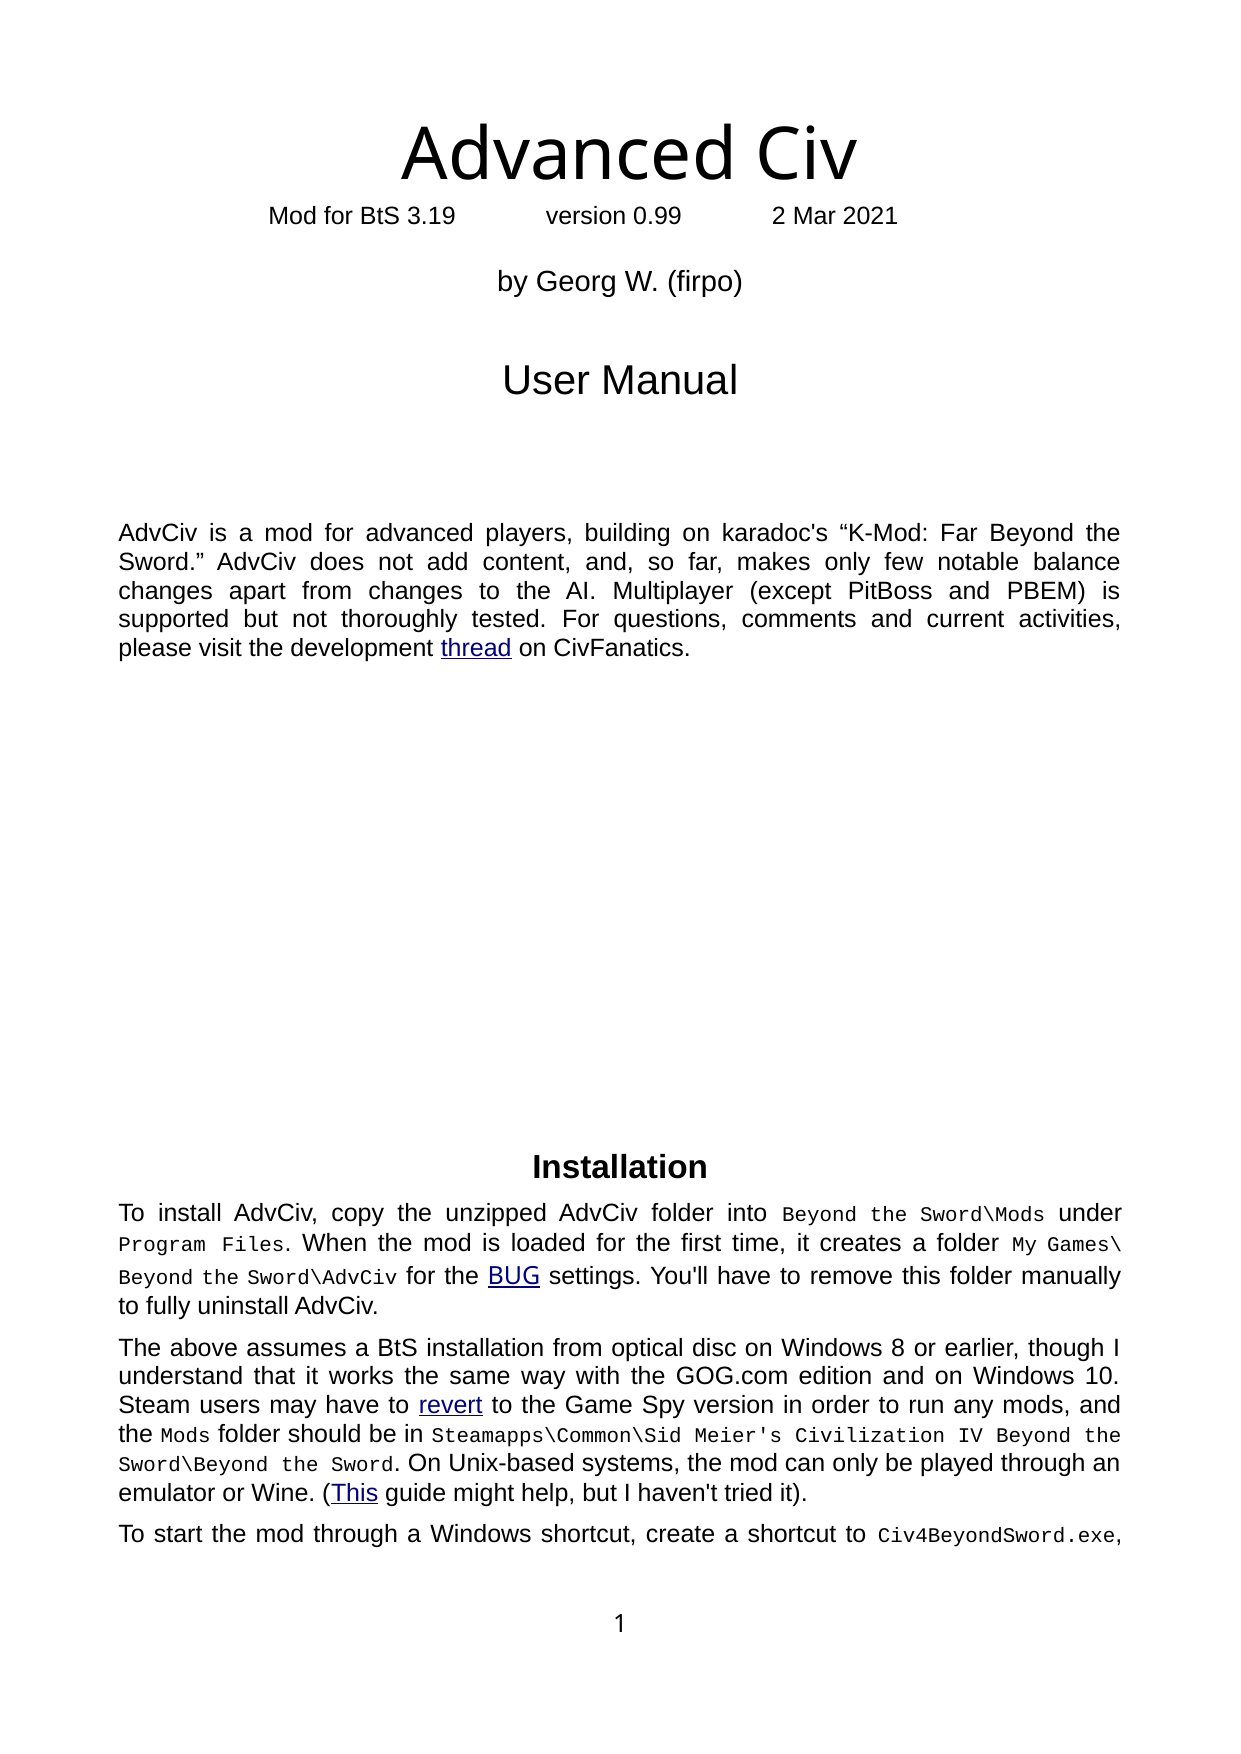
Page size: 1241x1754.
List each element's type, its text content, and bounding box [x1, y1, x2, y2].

text by Georg W. (firpo) [118, 264, 1122, 298]
subtitle Installation [118, 1147, 1122, 1185]
text User Manual [118, 355, 1122, 403]
text Advanced Civ [118, 118, 1122, 195]
text To start the mod through a Windows shortcut, create a shortcut to Civ4BeyondSword.exe, [118, 1519, 1122, 1549]
text Mod for BtS 3.19 version 0.99 2 Mar 2021 [118, 201, 1122, 229]
text To install AdvCiv, copy the unzipped AdvCiv folder into Beyond the Sword\Mods under Program Files. When the mod is loaded for the first time, it creates a folder My Games\Beyond the Sword\AdvCiv for the BUG settings. You'll have to remove this folder manually to fully uninstall AdvCiv. [118, 1198, 1122, 1320]
text AdvCiv is a mod for advanced players, building on karadoc's “K-Mod: Far Beyond the Sword.” AdvCiv does not add content, and, so far, makes only few notable balance changes apart from changes to the AI. Multiplayer (except PitBoss and PBEM) is supported but not thoroughly tested. For questions, comments and current activities, please visit the development thread on CivFanatics. [118, 518, 1122, 662]
text The above assumes a BtS installation from optical disc on Windows 8 or earlier, though I understand that it works the same way with the GOG.com edition and on Windows 10. Steam users may have to revert to the Game Spy version in order to run any mods, and the Mods folder should be in Steamapps\Common\Sid Meier's Civilization IV Beyond the Sword\Beyond the Sword. On Unix-based systems, the mod can only be played through an emulator or Wine. (This guide might help, but I haven't tried it). [118, 1332, 1122, 1507]
